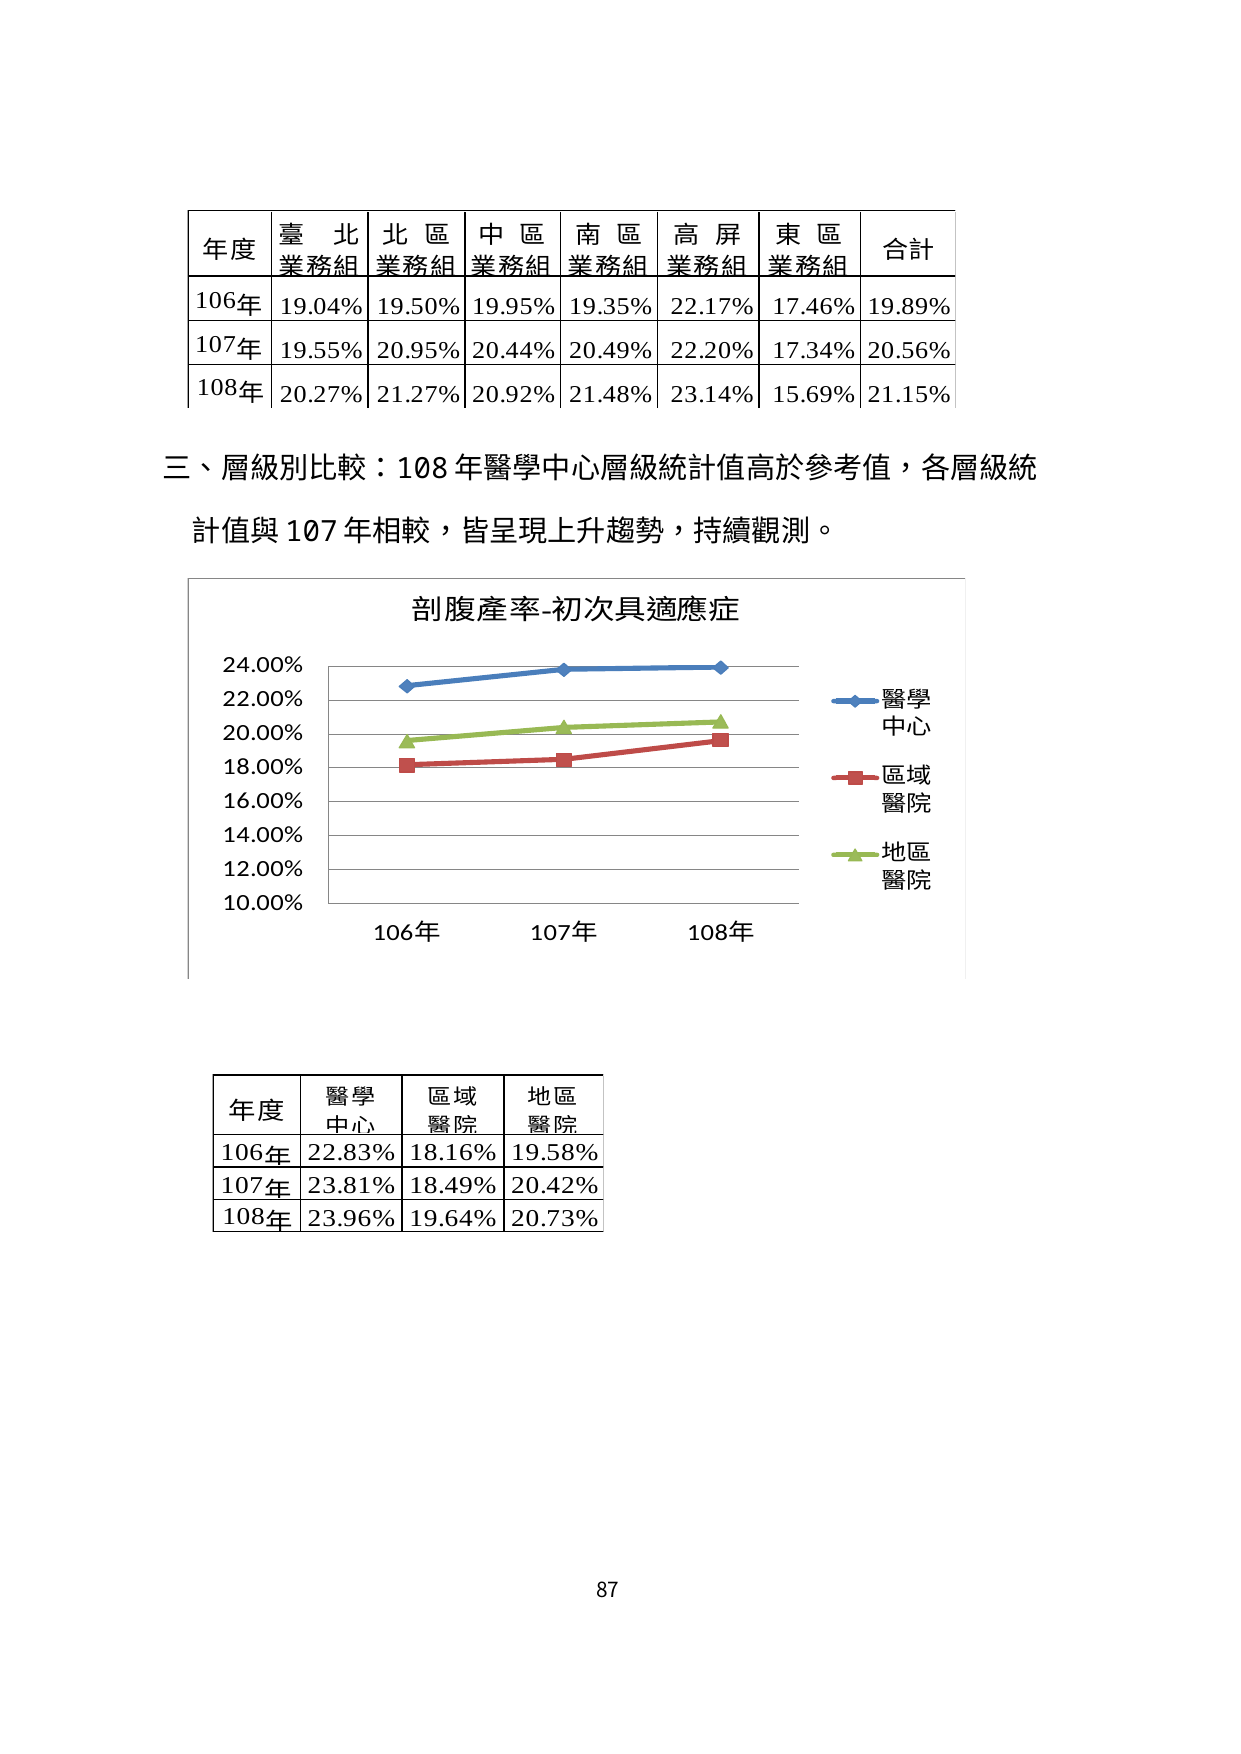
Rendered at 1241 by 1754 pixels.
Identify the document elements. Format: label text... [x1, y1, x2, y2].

text 三、層級別比較：108年醫學中心層級統計值高於參考值，各層級統計值與107年相較，皆呈現上升趨勢，持續觀測。 [162, 424, 1053, 549]
